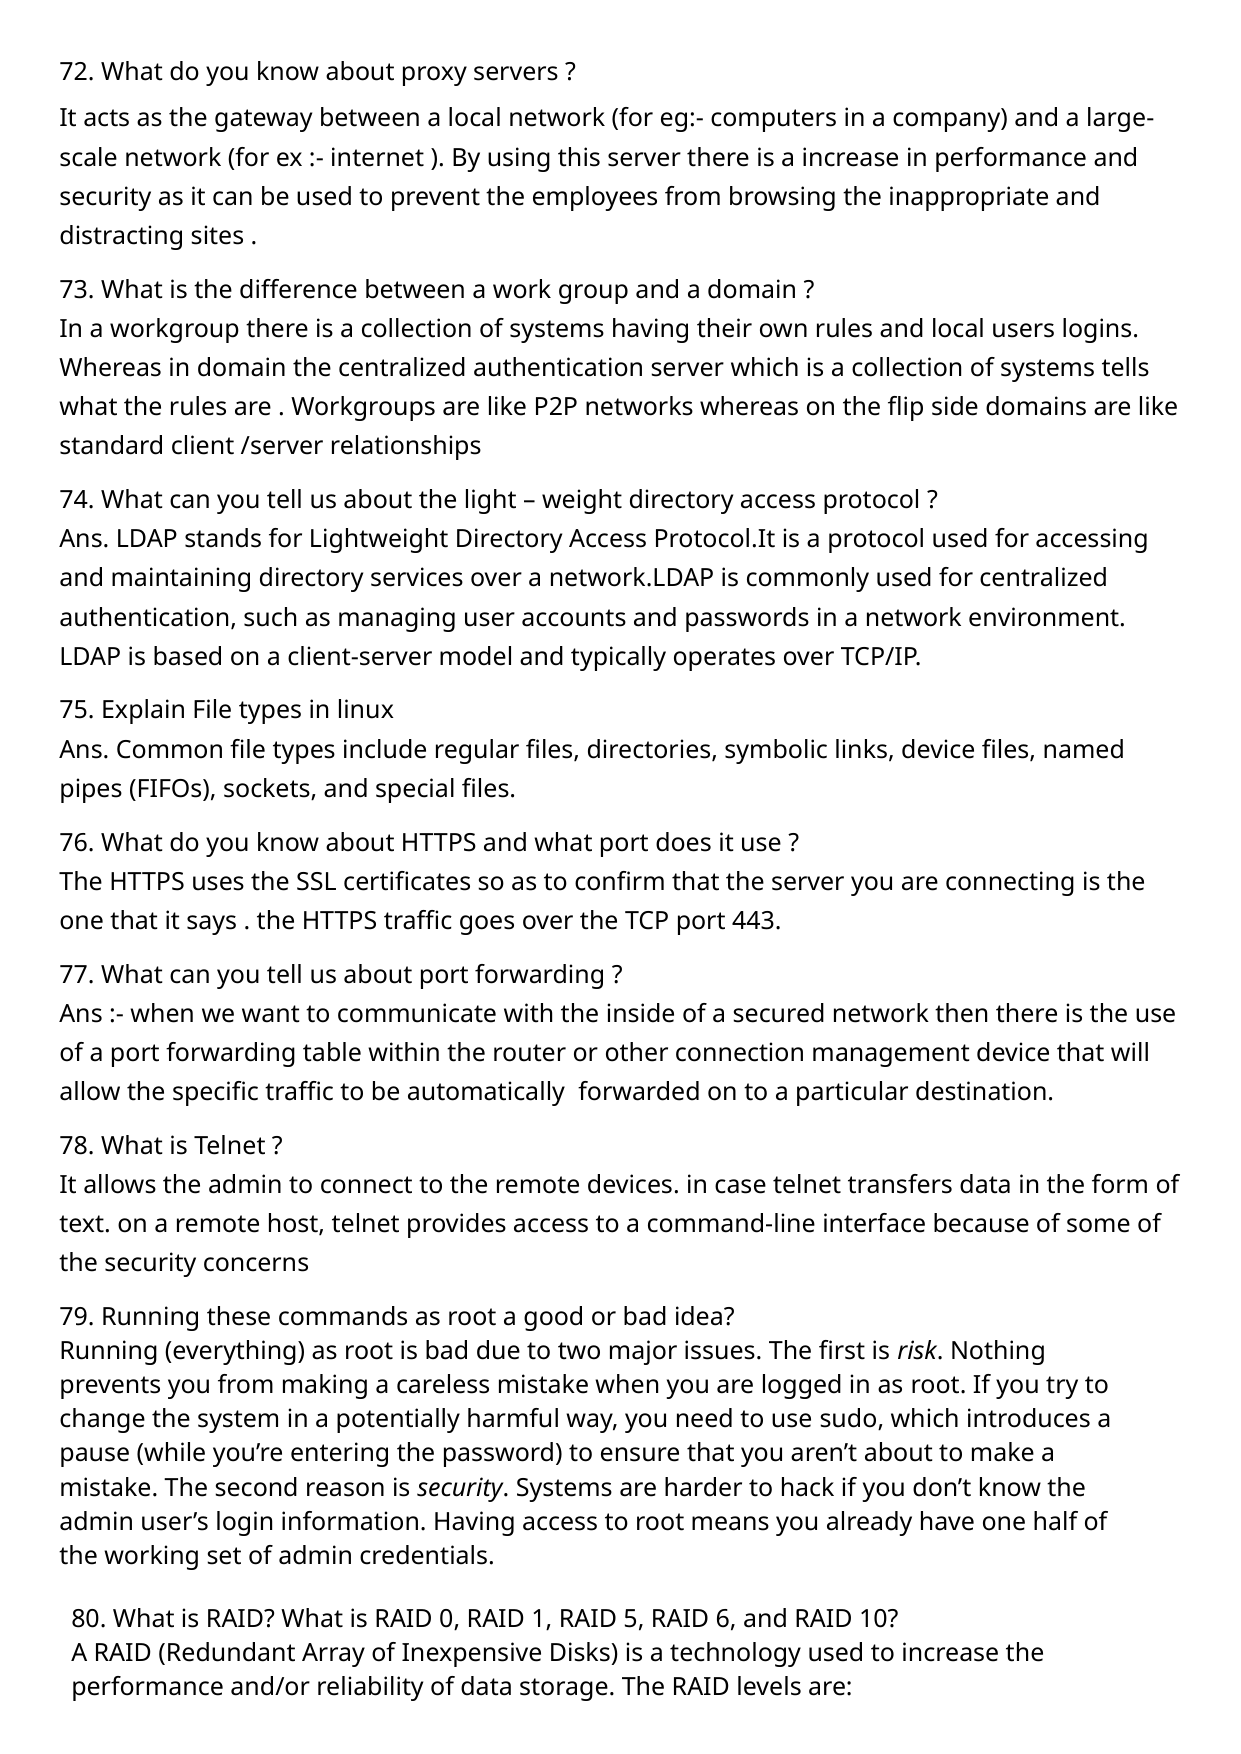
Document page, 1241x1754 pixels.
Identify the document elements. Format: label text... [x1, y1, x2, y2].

text 79. Running these commands as root a good or bad idea? Running (everything) as root is bad due to two major issues. The first is risk. Nothing prevents you from making a careless mistake when you are logged in as root. If you try to change the system in a potentially harmful way, you need to use sudo, which introduces a pause (while you’re entering the password) to ensure that you aren’t about to make a mistake. The second reason is security. Systems are harder to hack if you don’t know the admin user’s login information. Having access to root means you already have one half of the working set of admin credentials. [59, 1299, 1125, 1571]
text 78. What is Telnet ? It allows the admin to connect to the remote devices. in case telnet transfers data in the form of text. on a remote host, telnet provides access to a command-line interface because of some of the security concerns [59, 1128, 1184, 1279]
subtitle 72. What do you know about proxy servers ? [59, 53, 1184, 88]
text It acts as the gateway between a local network (for eg:- computers in a company) and a large-scale network (for ex :- internet ). By using this server there is a increase in performance and security as it can be used to prevent the employees from browsing the inappropriate and distracting sites . [59, 100, 1184, 252]
text 75. Explain File types in linux Ans. Common file types include regular files, directories, symbolic links, device files, named pipes (FIFOs), sockets, and special files. [59, 692, 1184, 804]
text 74. What can you tell us about the light – weight directory access protocol ? Ans. LDAP stands for Lightweight Directory Access Protocol.It is a protocol used for accessing and maintaining directory services over a network.LDAP is commonly used for centralized authentication, such as managing user accounts and passwords in a network environment. LDAP is based on a client-server model and typically operates over TCP/IP. [59, 482, 1184, 672]
text 76. What do you know about HTTPS and what port does it use ? The HTTPS uses the SSL certificates so as to confirm that the server you are connecting is the one that it says . the HTTPS traffic goes over the TCP port 443. [59, 824, 1184, 937]
text 73. What is the difference between a work group and a domain ? In a workgroup there is a collection of systems having their own rules and local users logins. Whereas in domain the centralized authentication server which is a collection of systems tells what the rules are . Workgroups are like P2P networks whereas on the flip side domains are like standard client /server relationships [59, 271, 1184, 462]
text 77. What can you tell us about port forwarding ? Ans :- when we want to communicate with the inside of a secured network then there is the use of a port forwarding table within the router or other connection management device that will allow the specific traffic to be automatically forwarded on to a particular destination. [59, 956, 1184, 1108]
text 80. What is RAID? What is RAID 0, RAID 1, RAID 5, RAID 6, and RAID 10? A RAID (Redundant Array of Inexpensive Disks) is a technology used to increase the performance and/or reliability of data storage. The RAID levels are: [71, 1601, 1125, 1703]
